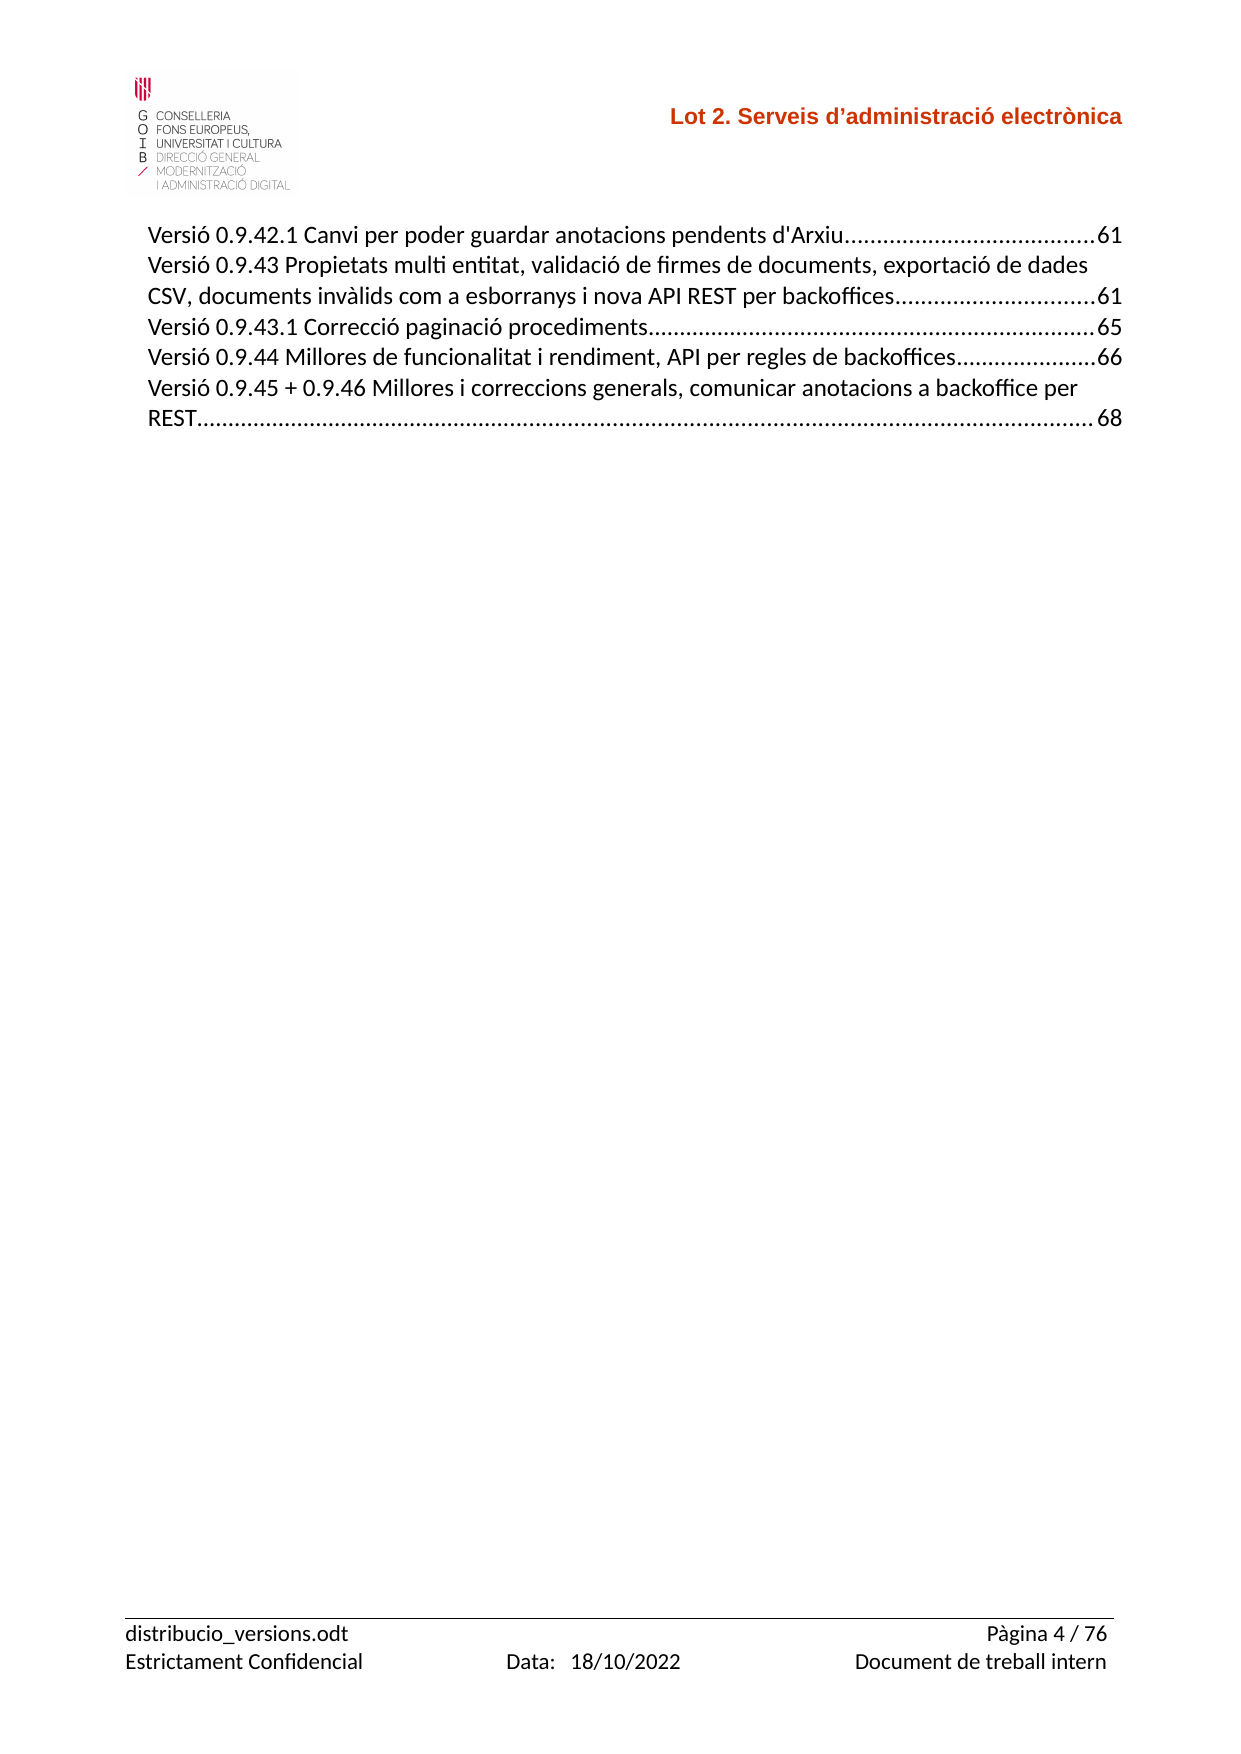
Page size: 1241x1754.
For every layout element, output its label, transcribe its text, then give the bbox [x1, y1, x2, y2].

text Versió 0.9.44 Millores de funcionalitat i rendiment, API per regles de backoffices 66 [148, 341, 1122, 372]
text Versió 0.9.42.1 Canvi per poder guardar anotacions pendents d'Arxiu 61 [148, 219, 1122, 250]
picture [126, 70, 299, 197]
text Versió 0.9.43.1 Correcció paginació procediments 65 [148, 311, 1122, 341]
text Versió 0.9.45 + 0.9.46 Millores i correccions generals, comunicar anotacions a backoffice per REST 68 [148, 372, 1122, 433]
text Versió 0.9.43 Propietats multi entitat, validació de firmes de documents, exportació de dades CSV, documents invàlids com a esborranys i nova API REST per backoffices 61 [148, 250, 1122, 311]
